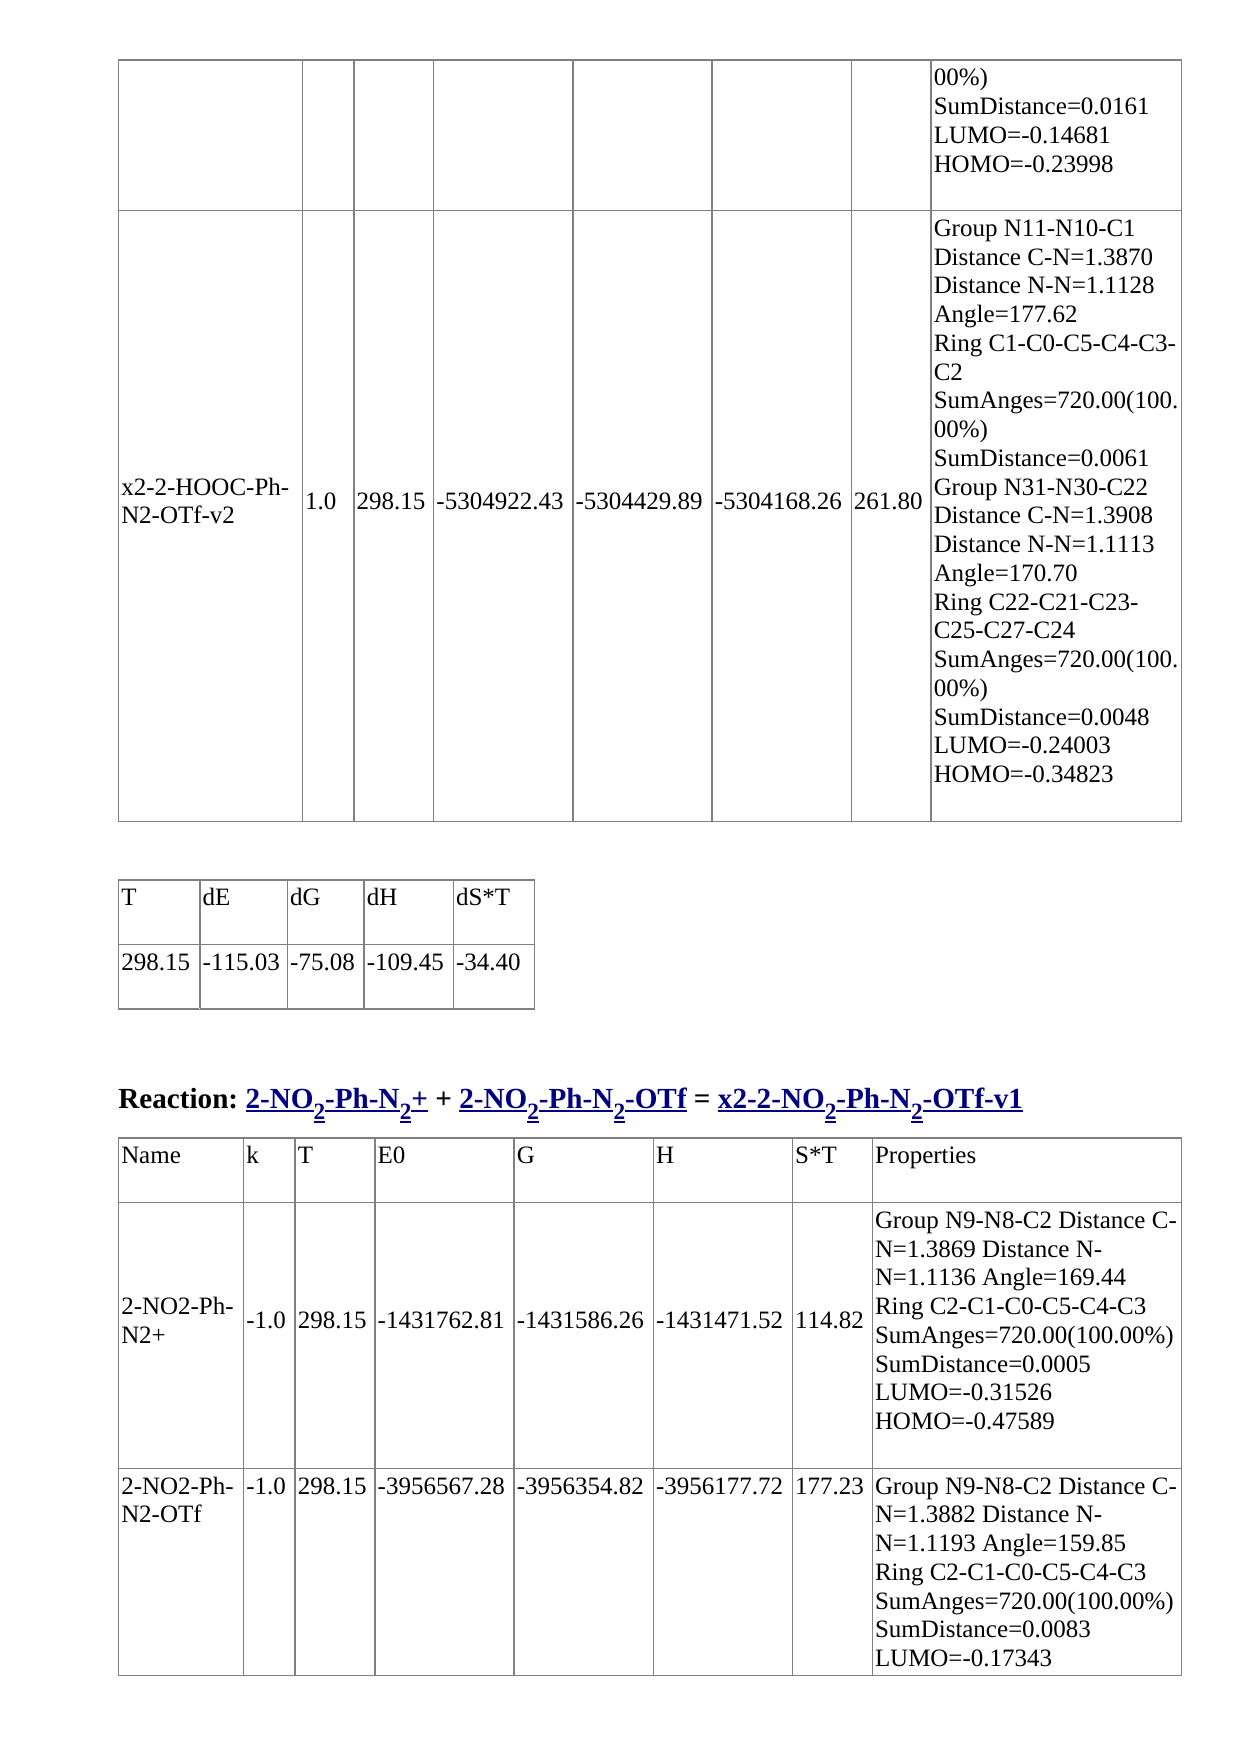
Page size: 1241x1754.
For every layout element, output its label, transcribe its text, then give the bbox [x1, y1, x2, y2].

table_cell -115.03 [201, 945, 287, 1008]
table_header dS*T [454, 881, 534, 944]
table_cell -3956354.82 [515, 1469, 653, 1675]
table_cell 298.15 [119, 945, 199, 1008]
table_header G [515, 1139, 653, 1202]
table_cell 1.0 [303, 211, 353, 821]
table_cell -5304168.26 [713, 211, 851, 821]
table_cell [852, 61, 930, 210]
table_cell -34.40 [454, 945, 534, 1008]
table_cell 00%) SumDistance=0.0161 LUMO=-0.14681 HOMO=-0.23998 [932, 61, 1181, 210]
table_cell 2-NO2-Ph-N2-OTf [119, 1469, 243, 1675]
table_header dH [365, 881, 453, 944]
table_header S*T [793, 1139, 872, 1202]
table_cell [303, 61, 353, 210]
table_cell [434, 61, 572, 210]
table_cell -3956177.72 [654, 1469, 792, 1675]
table_cell 114.82 [793, 1203, 872, 1467]
table_header T [296, 1139, 374, 1202]
table_cell [574, 61, 711, 210]
table_cell -1431586.26 [515, 1203, 653, 1467]
table_cell Group N9-N8-C2 Distance C-N=1.3869 Distance N-N=1.1136 Angle=169.44 Ring C2-C1-C0-C5-C4-C3 SumAnges=720.00(100.00%) SumDistance=0.0005 LUMO=-0.31526 HOMO=-0.47589 [873, 1203, 1181, 1467]
table_cell -1431471.52 [654, 1203, 792, 1467]
table_cell 298.15 [296, 1203, 374, 1467]
table_cell -1.0 [244, 1203, 294, 1467]
table_cell -1431762.81 [376, 1203, 513, 1467]
table_cell -75.08 [288, 945, 363, 1008]
table_cell -3956567.28 [376, 1469, 513, 1675]
table_cell 261.80 [852, 211, 930, 821]
table_cell -109.45 [365, 945, 453, 1008]
table_header H [654, 1139, 792, 1202]
table_cell 177.23 [793, 1469, 872, 1675]
table_cell [119, 61, 302, 210]
table_cell x2-2-HOOC-Ph-N2-OTf-v2 [119, 211, 302, 821]
table_header T [119, 881, 199, 944]
table_header Properties [873, 1139, 1181, 1202]
table_header dG [288, 881, 363, 944]
table_cell 2-NO2-Ph-N2+ [119, 1203, 243, 1467]
table_cell -1.0 [244, 1469, 294, 1675]
table_header E0 [376, 1139, 513, 1202]
table_cell -5304429.89 [574, 211, 711, 821]
table_cell Group N9-N8-C2 Distance C-N=1.3882 Distance N-N=1.1193 Angle=159.85 Ring C2-C1-C0-C5-C4-C3 SumAnges=720.00(100.00%) SumDistance=0.0083 LUMO=-0.17343 [873, 1469, 1181, 1675]
table_cell [713, 61, 851, 210]
table_header Name [119, 1139, 243, 1202]
table_cell [355, 61, 433, 210]
table_cell Group N11-N10-C1 Distance C-N=1.3870 Distance N-N=1.1128 Angle=177.62 Ring C1-C0-C5-C4-C3-C2 SumAnges=720.00(100.00%) SumDistance=0.0061 Group N31-N30-C22 Distance C-N=1.3908 Distance N-N=1.1113 Angle=170.70 Ring C22-C21-C23-C25-C27-C24 SumAnges=720.00(100.00%) SumDistance=0.0048 LUMO=-0.24003 HOMO=-0.34823 [932, 211, 1181, 821]
table_cell -5304922.43 [434, 211, 572, 821]
subtitle Reaction: 2-NO2-Ph-N2+ + 2-NO2-Ph-N2-OTf = x2-2-NO2-Ph-N2-OTf-v1 [118, 1081, 1181, 1125]
table_cell 298.15 [296, 1469, 374, 1675]
table_header k [244, 1139, 294, 1202]
table_cell 298.15 [355, 211, 433, 821]
table_header dE [201, 881, 287, 944]
